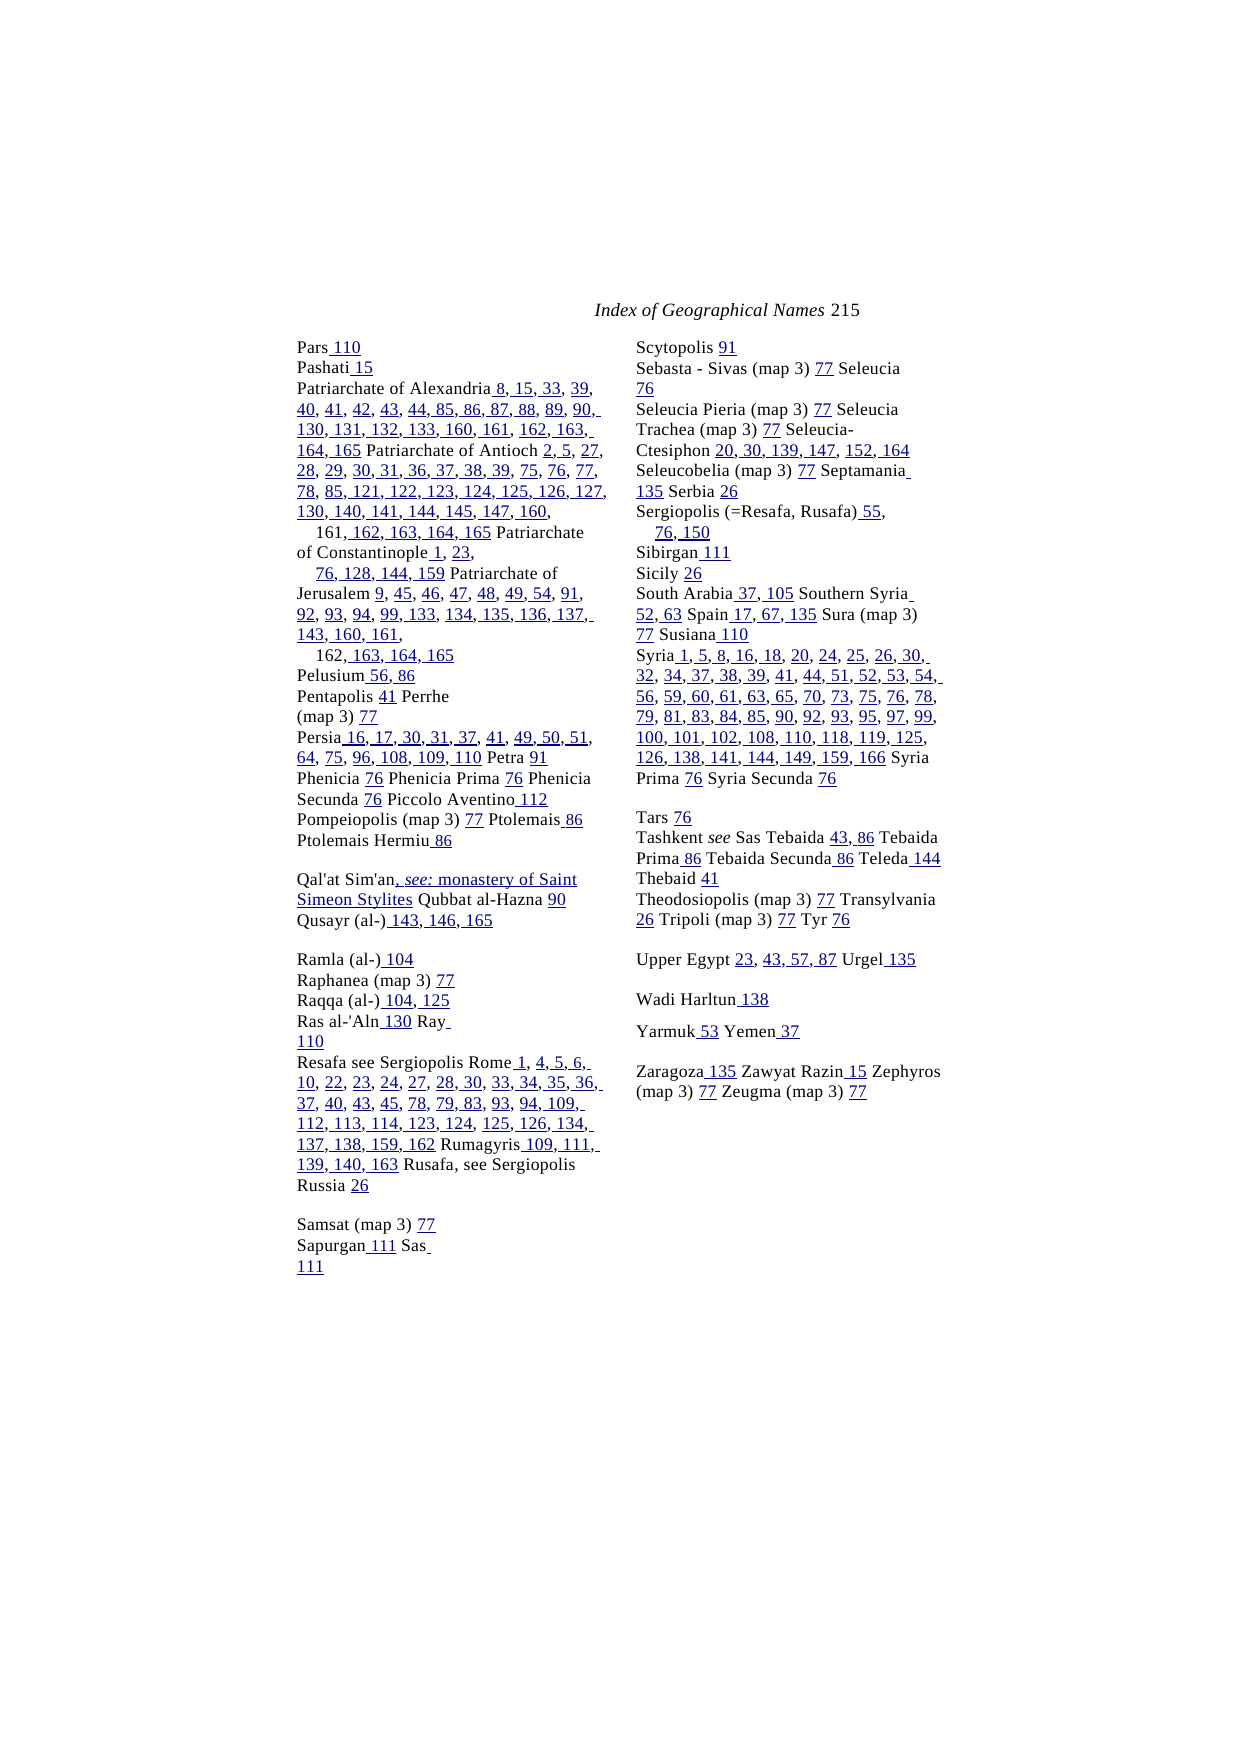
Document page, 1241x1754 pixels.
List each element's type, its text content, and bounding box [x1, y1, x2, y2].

text Theodosiopolis (map 3) 77 Transylvania 26 Tripoli (map 3) 77 Tyr 76 [636, 889, 946, 930]
text Resafa see Sergiopolis Rome 1, 4, 5, 6, 10, 22, 23, 24, 27, 28, 30, 33, 34, 35, 36, 37, 40, 43, 45, 78, 79, 83, 93, 94, 109, 112, 113, 114, 123, 124, 125, 126, 134, 137, 138, 159, 162 Rumagyris 109, 111, 139, 140, 163 Rusafa, see Sergiopolis Russia 26 [297, 1052, 607, 1195]
text Upper Egypt 23, 43, 57, 87 Urgel 135 [636, 948, 946, 969]
text Yarmuk 53 Yemen 37 [636, 1020, 946, 1041]
text Tashkent see Sas Tebaida 43, 86 Tebaida Prima 86 Tebaida Secunda 86 Teleda 144 Thebaid 41 [636, 827, 946, 889]
text Sergiopolis (=Resafa, Rusafa) 55, [636, 501, 946, 522]
text Persia 16, 17, 30, 31, 37, 41, 49, 50, 51, 64, 75, 96, 108, 109, 110 Petra 91 Phenicia 76 Phenicia Prima 76 Phenicia Secunda 76 Piccolo Aventino 112 Pompeiopolis (map 3) 77 Ptolemais 86 Ptolemais Hermiu 86 [297, 727, 607, 850]
text Zaragoza 135 Zawyat Razin 15 Zephyros (map 3) 77 Zeugma (map 3) 77 [636, 1061, 946, 1102]
text Wadi Harltun 138 [636, 991, 946, 1008]
text Pars 110 Pashati 15 [297, 337, 376, 378]
text Patriarchate of Alexandria 8, 15, 33, 39, 40, 41, 42, 43, 44, 85, 86, 87, 88, 89, 90, 130, 131, 132, 133, 160, 161, 162, 163, 164, 165 Patriarchate of Antioch 2, 5, 27, 28, 29, 30, 31, 36, 37, 38, 39, 75, 76, 77, 78, 85, 121, 122, 123, 124, 125, 126, 127, 130, 140, 141, 144, 145, 147, 160, [297, 378, 607, 522]
text 76, 150 Sibirgan 111 Sicily 26 [636, 522, 732, 583]
list 163, 164, 165 Pelusium 56, 86 Pentapolis 41 Perrhe (map 3) 77 [297, 645, 461, 727]
text 76, 128, 144, 159 Patriarchate of Jerusalem 9, 45, 46, 47, 48, 49, 54, 91, 92, 93, 94, 99, 133, 134, 135, 136, 137, 143, 160, 161, [297, 563, 607, 645]
text Syria 1, 5, 8, 16, 18, 20, 24, 25, 26, 30, 32, 34, 37, 38, 39, 41, 44, 51, 52, 53, 54, 56, 59, 60, 61, 63, 65, 70, 73, 75, 76, 78, 79, 81, 83, 84, 85, 90, 92, 93, 95, 97, 99, 100, 101, 102, 108, 110, 118, 119, 125, 126, 138, 141, 144, 149, 159, 166 Syria Prima 76 Syria Secunda 76 [636, 645, 946, 789]
text Sebasta - Sivas (map 3) 77 Seleucia 76 [636, 358, 907, 399]
text Samsat (map 3) 77 Sapurgan 111 Sas 111 [297, 1214, 449, 1277]
text Index of Geographical Names 215 [594, 301, 911, 320]
text Ramla (al-) 104 Raphanea (map 3) 77 Raqqa (al-) 104, 125 Ras al-'Aln 130 Ray 110 [297, 949, 472, 1052]
text South Arabia 37, 105 Southern Syria 52, 63 Spain 17, 67, 135 Sura (map 3) 77 Susiana 110 [636, 583, 925, 645]
text Scytopolis 91 [636, 337, 946, 358]
text Tars 76 [636, 810, 946, 827]
text Qal'at Sim'an, see: monastery of Saint Simeon Stylites Qubbat al-Hazna 90 Qusayr (al-) 143, 146, 165 [297, 869, 607, 930]
text Seleucia Pieria (map 3) 77 Seleucia Trachea (map 3) 77 Seleucia-Ctesiphon 20, 30, 139, 147, 152, 164 Seleucobelia (map 3) 77 Septamania 135 Serbia 26 [636, 399, 925, 501]
list 162, 163, 164, 165 Patriarchate of Constantinople 1, 23, [297, 522, 594, 563]
